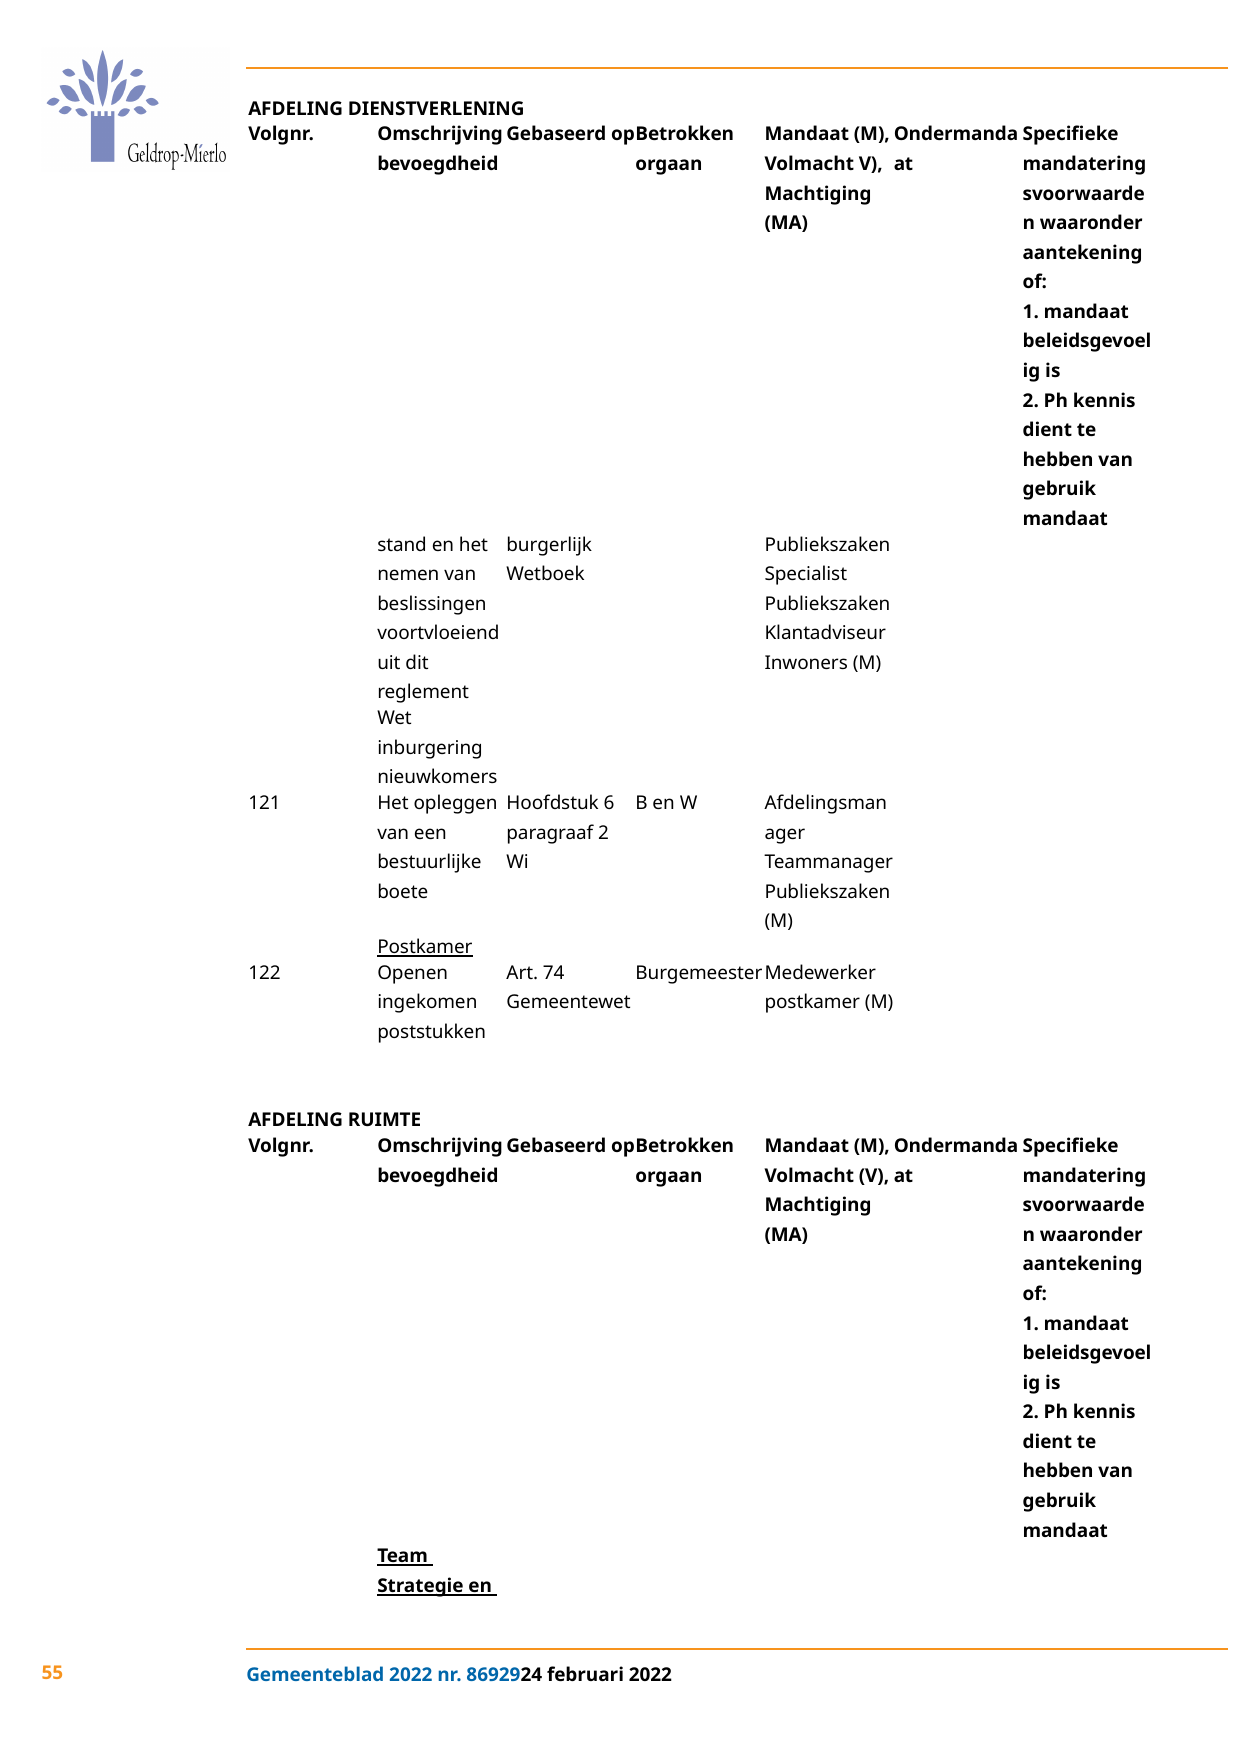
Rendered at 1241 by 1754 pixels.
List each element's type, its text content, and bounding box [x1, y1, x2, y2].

table_cell [248, 705, 377, 789]
table_cell Gebaseerd op [506, 1132, 635, 1543]
table_cell [248, 1543, 377, 1598]
table_cell [506, 1543, 635, 1598]
table_cell 121 [248, 789, 377, 933]
table_cell [894, 531, 1022, 704]
table_cell [1023, 789, 1152, 933]
table_cell Omschrijving bevoegdheid [377, 121, 506, 531]
table_cell Mandaat (M), Volmacht V), Machtiging (MA) [764, 121, 893, 531]
table_cell Art. 74 Gemeentewet [506, 959, 635, 1044]
table_cell 122 [248, 959, 377, 1044]
table_cell Betrokken orgaan [635, 121, 764, 531]
table_cell [248, 531, 377, 704]
table_cell [1023, 934, 1152, 959]
table_cell [1023, 959, 1152, 1044]
table_cell Wet inburgering nieuwkomers [377, 705, 506, 789]
table_cell Ondermandaat [894, 1132, 1022, 1543]
table_cell Volgnr. [248, 121, 377, 531]
table_cell stand en het nemen van beslissingen voortvloeiend uit dit reglement [377, 531, 506, 704]
table_cell Burgemeester [635, 959, 764, 1044]
table_cell Gebaseerd op [506, 121, 635, 531]
table_cell burgerlijk Wetboek [506, 531, 635, 704]
table_cell [635, 934, 764, 959]
table_cell B en W [635, 789, 764, 933]
table_cell Medewerker postkamer (M) [764, 959, 893, 1044]
table_cell Specifieke mandateringsvoorwaarden waaronder aantekening of: 1. mandaat beleidsgevoelig is 2. Ph kennis dient te hebben van gebruik mandaat [1023, 121, 1152, 531]
table_cell [506, 934, 635, 959]
table_cell [894, 959, 1022, 1044]
table_cell [894, 1543, 1022, 1598]
table_cell [506, 705, 635, 789]
table_cell [1023, 705, 1152, 789]
table_cell [248, 934, 377, 959]
table_cell Volgnr. [248, 1132, 377, 1543]
table_cell Betrokken orgaan [635, 1132, 764, 1543]
table_cell [1023, 1543, 1152, 1598]
table_cell Openen ingekomen poststukken [377, 959, 506, 1044]
table_cell Specifieke mandateringsvoorwaarden waaronder aantekening of: 1. mandaat beleidsgevoelig is 2. Ph kennis dient te hebben van gebruik mandaat [1023, 1132, 1152, 1543]
table_cell [894, 789, 1022, 933]
picture [41, 47, 231, 172]
table_cell [894, 934, 1022, 959]
table_cell [764, 705, 893, 789]
table_header AFDELING DIENSTVERLENING [248, 95, 1152, 121]
table_cell Afdelingsmanager Teammanager Publiekszaken (M) [764, 789, 893, 933]
table_cell Team Strategie en [377, 1543, 506, 1598]
table_cell [635, 1543, 764, 1598]
table_cell Postkamer [377, 934, 506, 959]
table_cell Het opleggen van een bestuurlijke boete [377, 789, 506, 933]
table_cell [894, 705, 1022, 789]
table_cell [764, 934, 893, 959]
table_cell [635, 705, 764, 789]
table_cell Mandaat (M), Volmacht (V), Machtiging (MA) [764, 1132, 893, 1543]
table_cell Hoofdstuk 6 paragraaf 2 Wi [506, 789, 635, 933]
table_cell Publiekszaken Specialist Publiekszaken Klantadviseur Inwoners (M) [764, 531, 893, 704]
table_header AFDELING RUIMTE [248, 1107, 1152, 1132]
table_cell Ondermandaat [894, 121, 1022, 531]
table_cell [635, 531, 764, 704]
table_cell Omschrijving bevoegdheid [377, 1132, 506, 1543]
table_cell [764, 1543, 893, 1598]
table_cell [1023, 531, 1152, 704]
